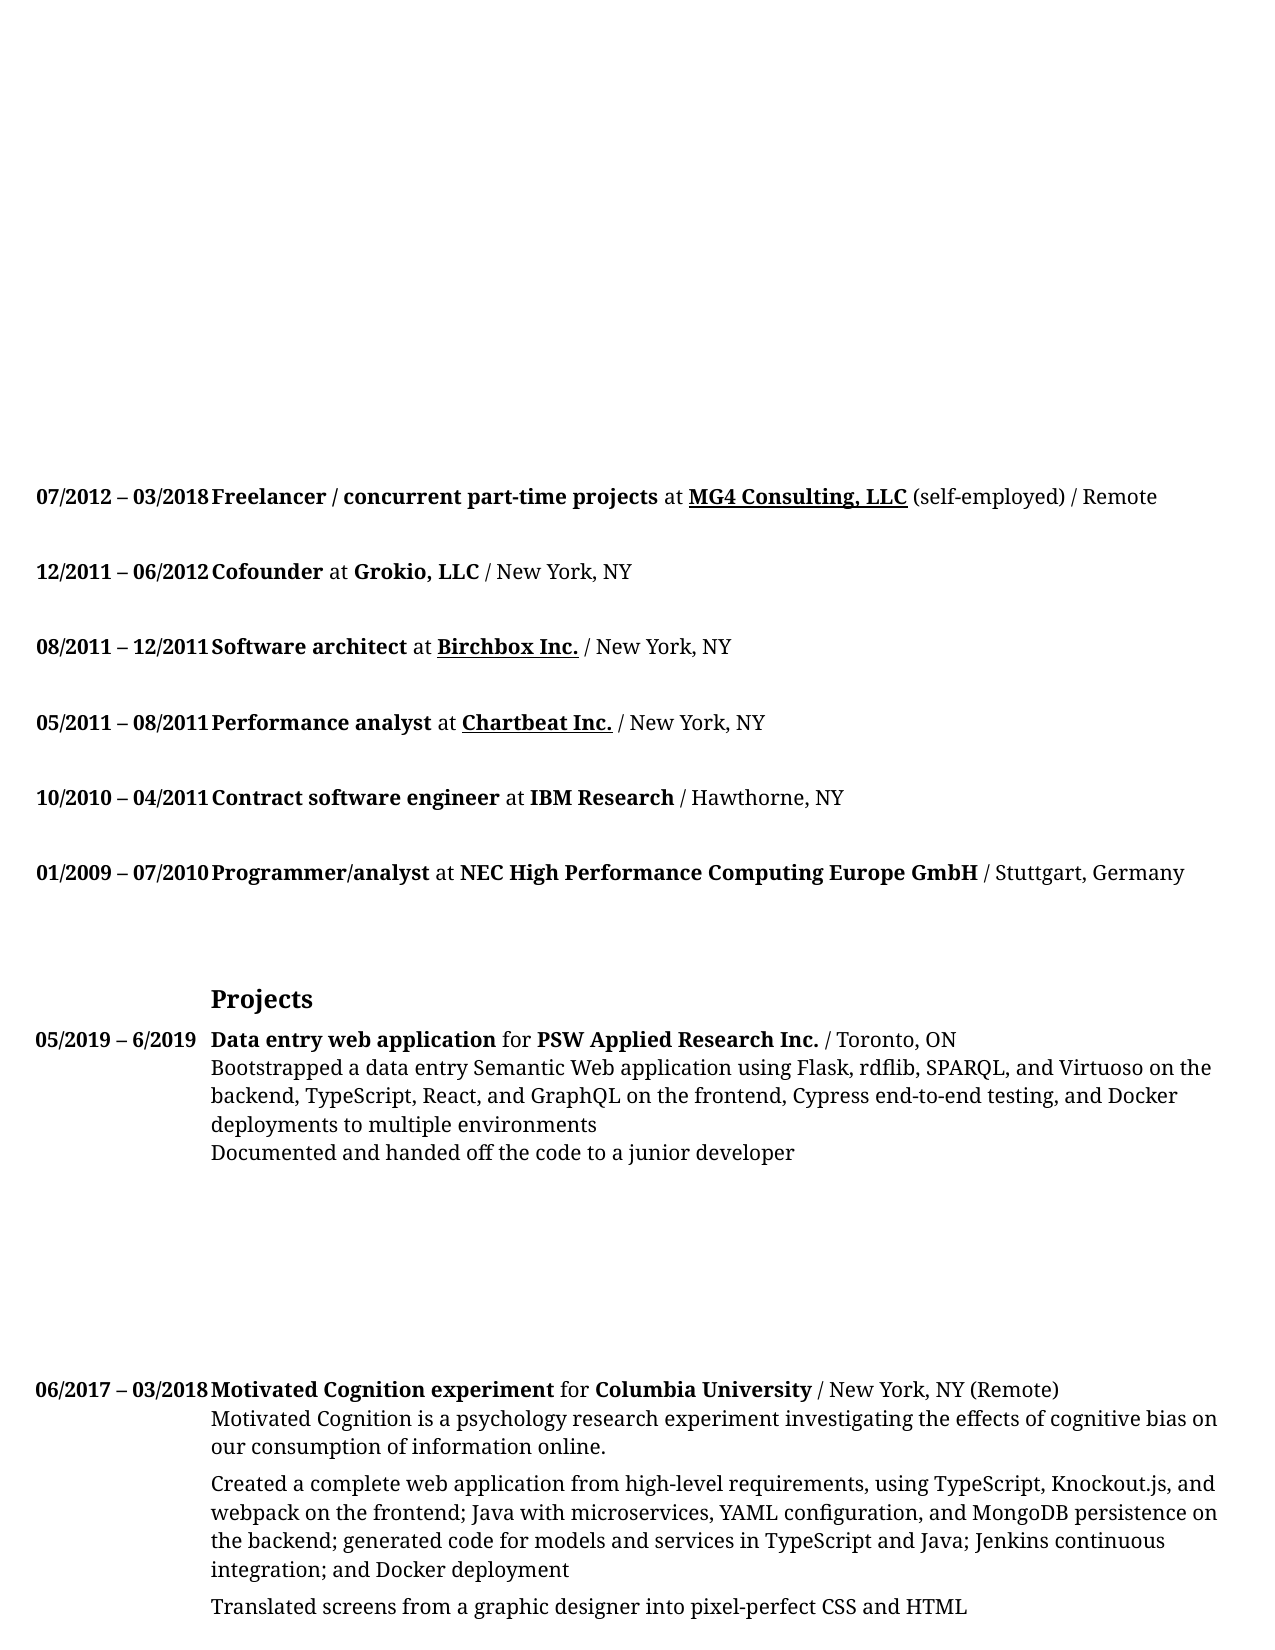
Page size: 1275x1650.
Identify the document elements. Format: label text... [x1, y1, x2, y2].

table_cell [36, 445, 211, 482]
table_cell Data entry web application for PSW Applied Research Inc. / Toronto, ON [211, 1025, 1239, 1053]
table_cell [211, 303, 1239, 331]
table_cell [211, 820, 1239, 858]
table_cell [36, 595, 211, 632]
table_cell [36, 75, 211, 103]
table_cell [35, 1262, 211, 1290]
table_cell [211, 246, 1239, 274]
table_cell [211, 891, 1239, 925]
table_cell [211, 1224, 1239, 1262]
table_cell Contract software engineer at IBM Research / Hawthorne, NY [211, 783, 1239, 820]
table_cell Freelancer / concurrent part-time projects at MG4 Consulting, LLC (self-employed) / Remote [211, 482, 1239, 520]
table_cell [36, 303, 211, 331]
table_cell [211, 445, 1239, 482]
table_cell [36, 274, 211, 302]
table_cell [35, 1290, 211, 1318]
table_cell [36, 388, 211, 416]
table_cell 12/2011 – 06/2012 [36, 558, 211, 595]
table_cell [35, 1167, 211, 1195]
table_cell [35, 1347, 211, 1375]
table_cell [211, 46, 1239, 75]
table_cell [211, 160, 1239, 189]
table_cell [211, 18, 1239, 46]
table_cell 07/2012 – 03/2018 [36, 482, 211, 520]
table_cell [36, 18, 211, 46]
table_cell [36, 46, 211, 75]
table_cell [211, 1262, 1239, 1290]
table_cell [35, 1053, 211, 1167]
table_cell [211, 274, 1239, 302]
table_cell [211, 416, 1239, 444]
table_header Projects [211, 982, 1239, 1025]
table_cell [211, 132, 1239, 160]
table_cell [211, 75, 1239, 103]
table_cell [35, 1319, 211, 1347]
table_cell [211, 1319, 1239, 1347]
table_cell 05/2011 – 08/2011 [36, 708, 211, 745]
table_cell [36, 359, 211, 388]
table_cell [211, 670, 1239, 708]
table_cell [35, 1224, 211, 1262]
table_cell [36, 745, 211, 783]
table_cell 05/2019 – 6/2019 [35, 1025, 211, 1053]
table_cell [36, 820, 211, 858]
table_cell Motivated Cognition experiment for Columbia University / New York, NY (Remote) Motivated Cognition is a psychology research experiment investigating the effects of cognitive bias on our consumption of information online. [211, 1375, 1239, 1469]
table_cell [36, 246, 211, 274]
table_cell [36, 189, 211, 217]
table_cell [211, 359, 1239, 388]
table_cell [211, 595, 1239, 632]
table_cell [211, 745, 1239, 783]
table_cell [35, 1470, 211, 1630]
table_cell [211, 189, 1239, 217]
table_header [35, 982, 211, 1025]
table_cell Performance analyst at Chartbeat Inc. / New York, NY [211, 708, 1239, 745]
table_cell Bootstrapped a data entry Semantic Web application using Flask, rdflib, SPARQL, and Virtuoso on the backend, TypeScript, React, and GraphQL on the frontend, Cypress end-to-end testing, and Docker deployments to multiple environments Documented and handed off the code to a junior developer [211, 1053, 1239, 1167]
table_cell [211, 217, 1239, 246]
table_cell 10/2010 – 04/2011 [36, 783, 211, 820]
table_cell Programmer/analyst at NEC High Performance Computing Europe GmbH / Stuttgart, Germany [211, 858, 1239, 891]
table_cell [211, 520, 1239, 557]
table_cell 06/2017 – 03/2018 [35, 1375, 211, 1469]
table_cell [36, 416, 211, 444]
table_cell [35, 1195, 211, 1224]
table_cell [211, 1290, 1239, 1318]
table_cell [211, 103, 1239, 132]
table_cell [211, 388, 1239, 416]
table_cell [36, 520, 211, 557]
table_cell [211, 331, 1239, 359]
table_cell Created a complete web application from high-level requirements, using TypeScript, Knockout.js, and webpack on the frontend; Java with microservices, YAML configuration, and MongoDB persistence on the backend; generated code for models and services in TypeScript and Java; Jenkins continuous integration; and Docker deployment Translated screens from a graphic designer into pixel-perfect CSS and HTML [211, 1470, 1239, 1630]
table_cell 08/2011 – 12/2011 [36, 633, 211, 670]
table_cell [36, 160, 211, 189]
table_cell [211, 1195, 1239, 1224]
table_cell [36, 132, 211, 160]
table_cell 01/2009 – 07/2010 [36, 858, 211, 891]
table_cell Cofounder at Grokio, LLC / New York, NY [211, 558, 1239, 595]
table_cell [36, 670, 211, 708]
table_cell [36, 331, 211, 359]
table_cell [211, 1167, 1239, 1195]
table_cell Software architect at Birchbox Inc. / New York, NY [211, 633, 1239, 670]
table_cell [36, 103, 211, 132]
table_cell [211, 1347, 1239, 1375]
table_cell [36, 891, 211, 925]
table_cell [36, 217, 211, 246]
